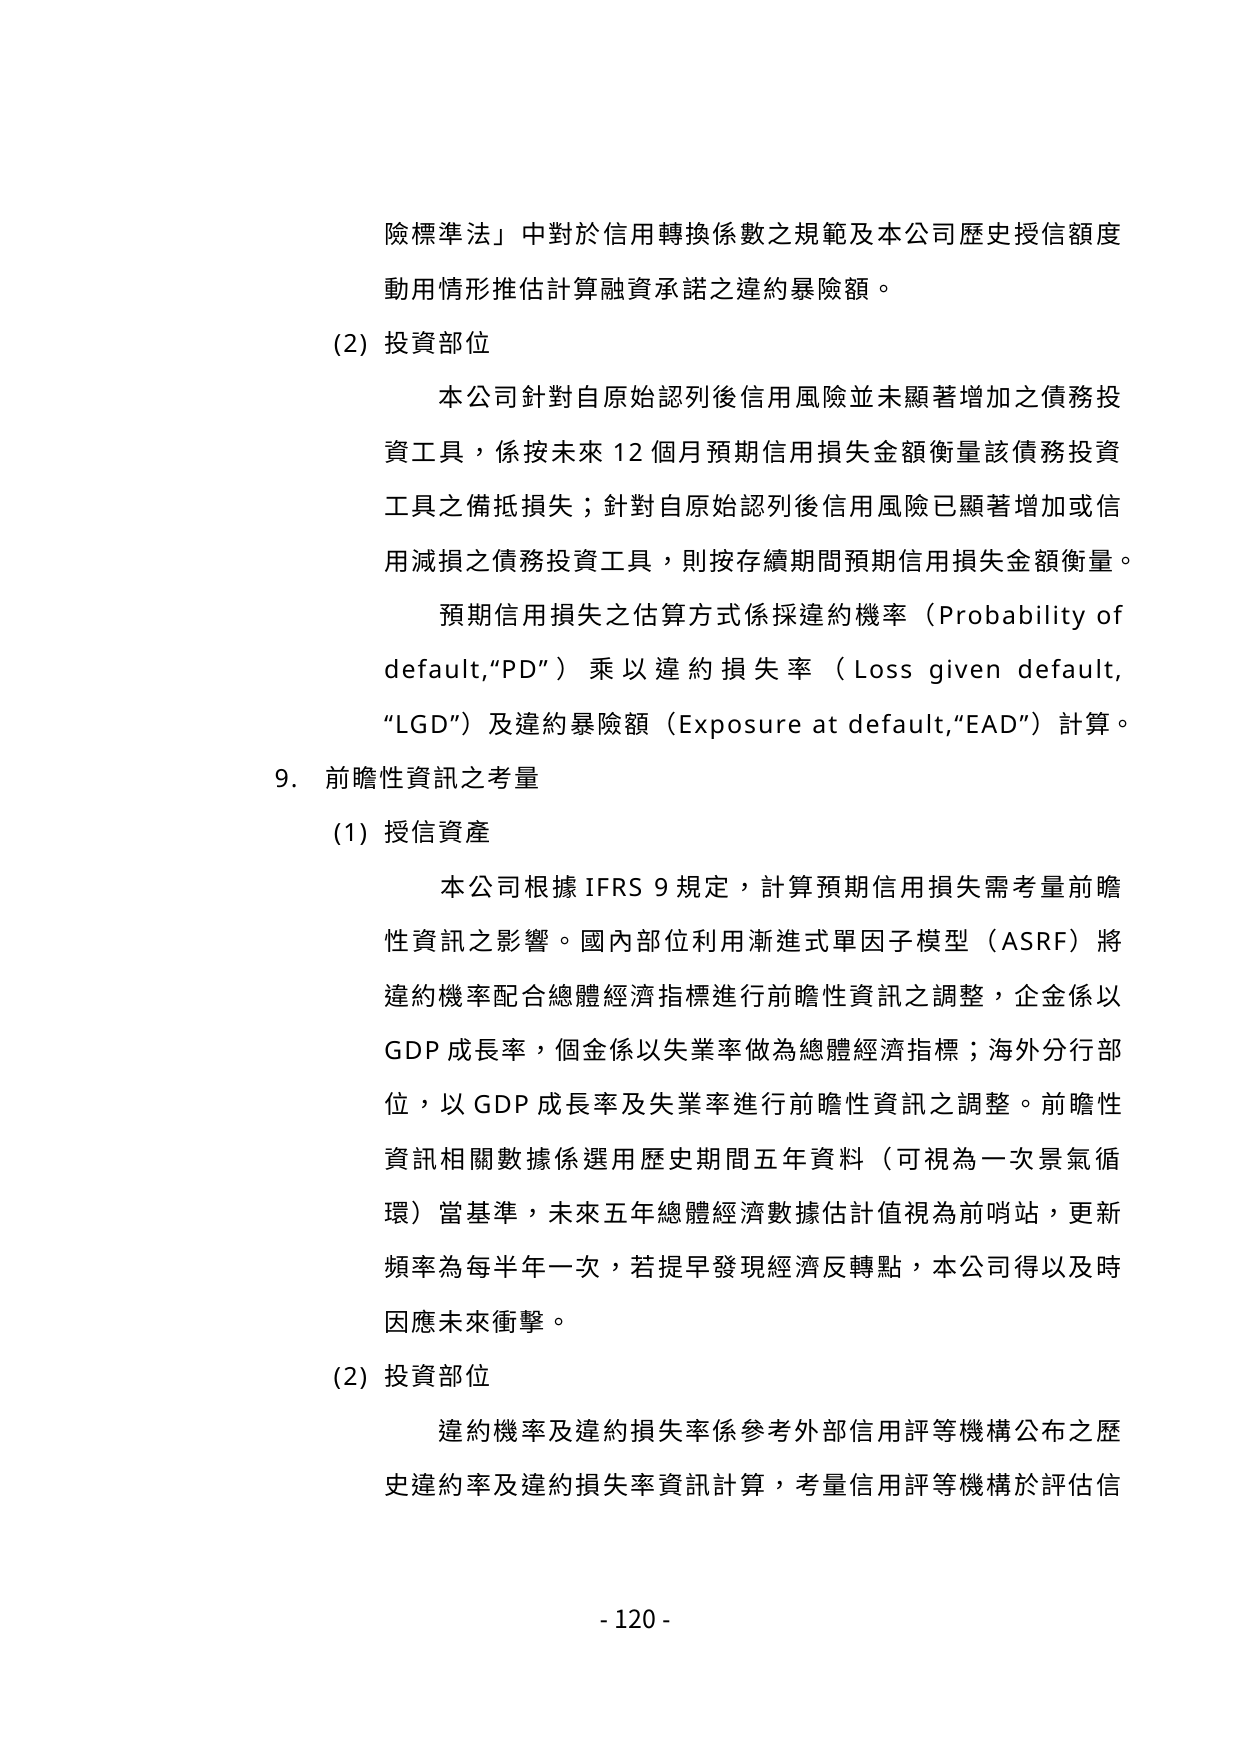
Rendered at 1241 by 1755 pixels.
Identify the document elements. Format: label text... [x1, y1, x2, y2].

text (1) 授信資產 [325, 813, 1122, 849]
text 預期信用損失之估算方式係採違約機率（Probability of default,“PD”）乘以違約損失率（Loss given default, “LGD”）及違約暴險額（Exposure at default,“EAD”）計算。 [384, 595, 1122, 740]
text 險標準法」中對於信用轉換係數之規範及本公司歷史授信額度動用情形推估計算融資承諾之違約暴險額。 [384, 215, 1122, 305]
text (2) 投資部位 [325, 323, 1122, 360]
text 違約機率及違約損失率係參考外部信用評等機構公布之歷史違約率及違約損失率資訊計算，考量信用評等機構於評估信 [384, 1411, 1122, 1502]
text 本公司針對自原始認列後信用風險並未顯著增加之債務投資工具，係按未來12個月預期信用損失金額衡量該債務投資工具之備抵損失；針對自原始認列後信用風險已顯著增加或信用減損之債務投資工具，則按存續期間預期信用損失金額衡量。 [384, 378, 1122, 577]
text 9. 前瞻性資訊之考量 [266, 758, 1122, 795]
text 本公司根據IFRS 9規定，計算預期信用損失需考量前瞻性資訊之影響。國內部位利用漸進式單因子模型（ASRF）將違約機率配合總體經濟指標進行前瞻性資訊之調整，企金係以GDP成長率，個金係以失業率做為總體經濟指標；海外分行部位，以GDP成長率及失業率進行前瞻性資訊之調整。前瞻性資訊相關數據係選用歷史期間五年資料（可視為一次景氣循環）當基準，未來五年總體經濟數據估計值視為前哨站，更新頻率為每半年一次，若提早發現經濟反轉點，本公司得以及時因應未來衝擊。 [384, 867, 1122, 1338]
text (2) 投資部位 [325, 1357, 1122, 1393]
